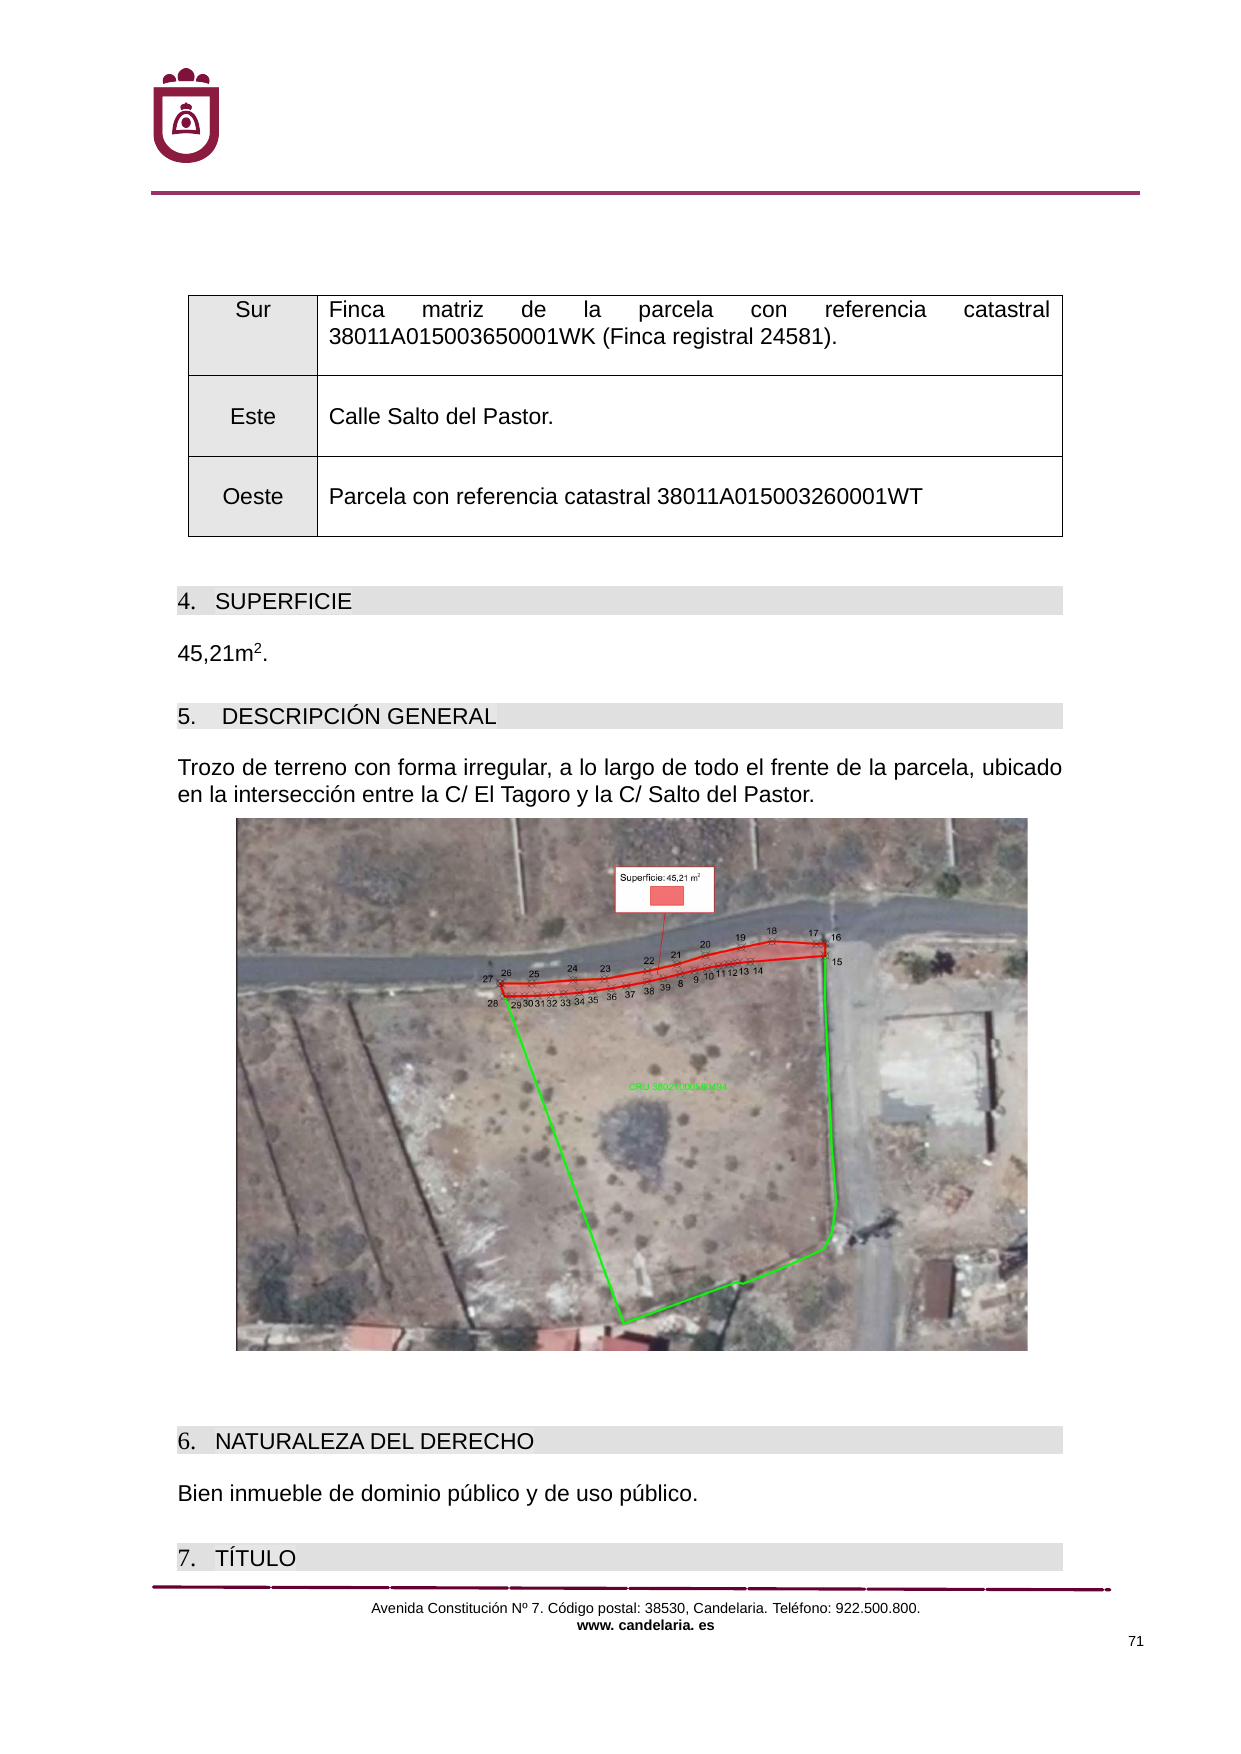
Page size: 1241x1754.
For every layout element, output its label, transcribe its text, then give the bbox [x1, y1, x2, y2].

list DESCRIPCIÓN GENERAL [177, 703, 1063, 729]
list NATURALEZA DEL DERECHO [177, 1426, 1063, 1454]
table_cell Oeste [189, 457, 317, 536]
table_cell Este [189, 376, 317, 456]
table_cell Calle Salto del Pastor. [318, 376, 1062, 456]
table_cell Parcela con referencia catastral 38011A015003260001WT [318, 457, 1062, 536]
text 45,21m2. [177, 640, 1063, 666]
text Bien inmueble de dominio público y de uso público. [177, 1479, 1063, 1506]
table_cell Sur [189, 296, 317, 375]
list TÍTULO [177, 1543, 1063, 1571]
list SUPERFICIE [177, 586, 1063, 615]
table_cell Finca matriz de la parcela con referencia catastral 38011A015003650001WK (Finca registral 24581). [318, 296, 1062, 375]
text Trozo de terreno con forma irregular, a lo largo de todo el frente de la parcela, ubicado en la intersección entre la C/ El Tagoro y la C/ Salto del Pastor. [177, 754, 1063, 807]
